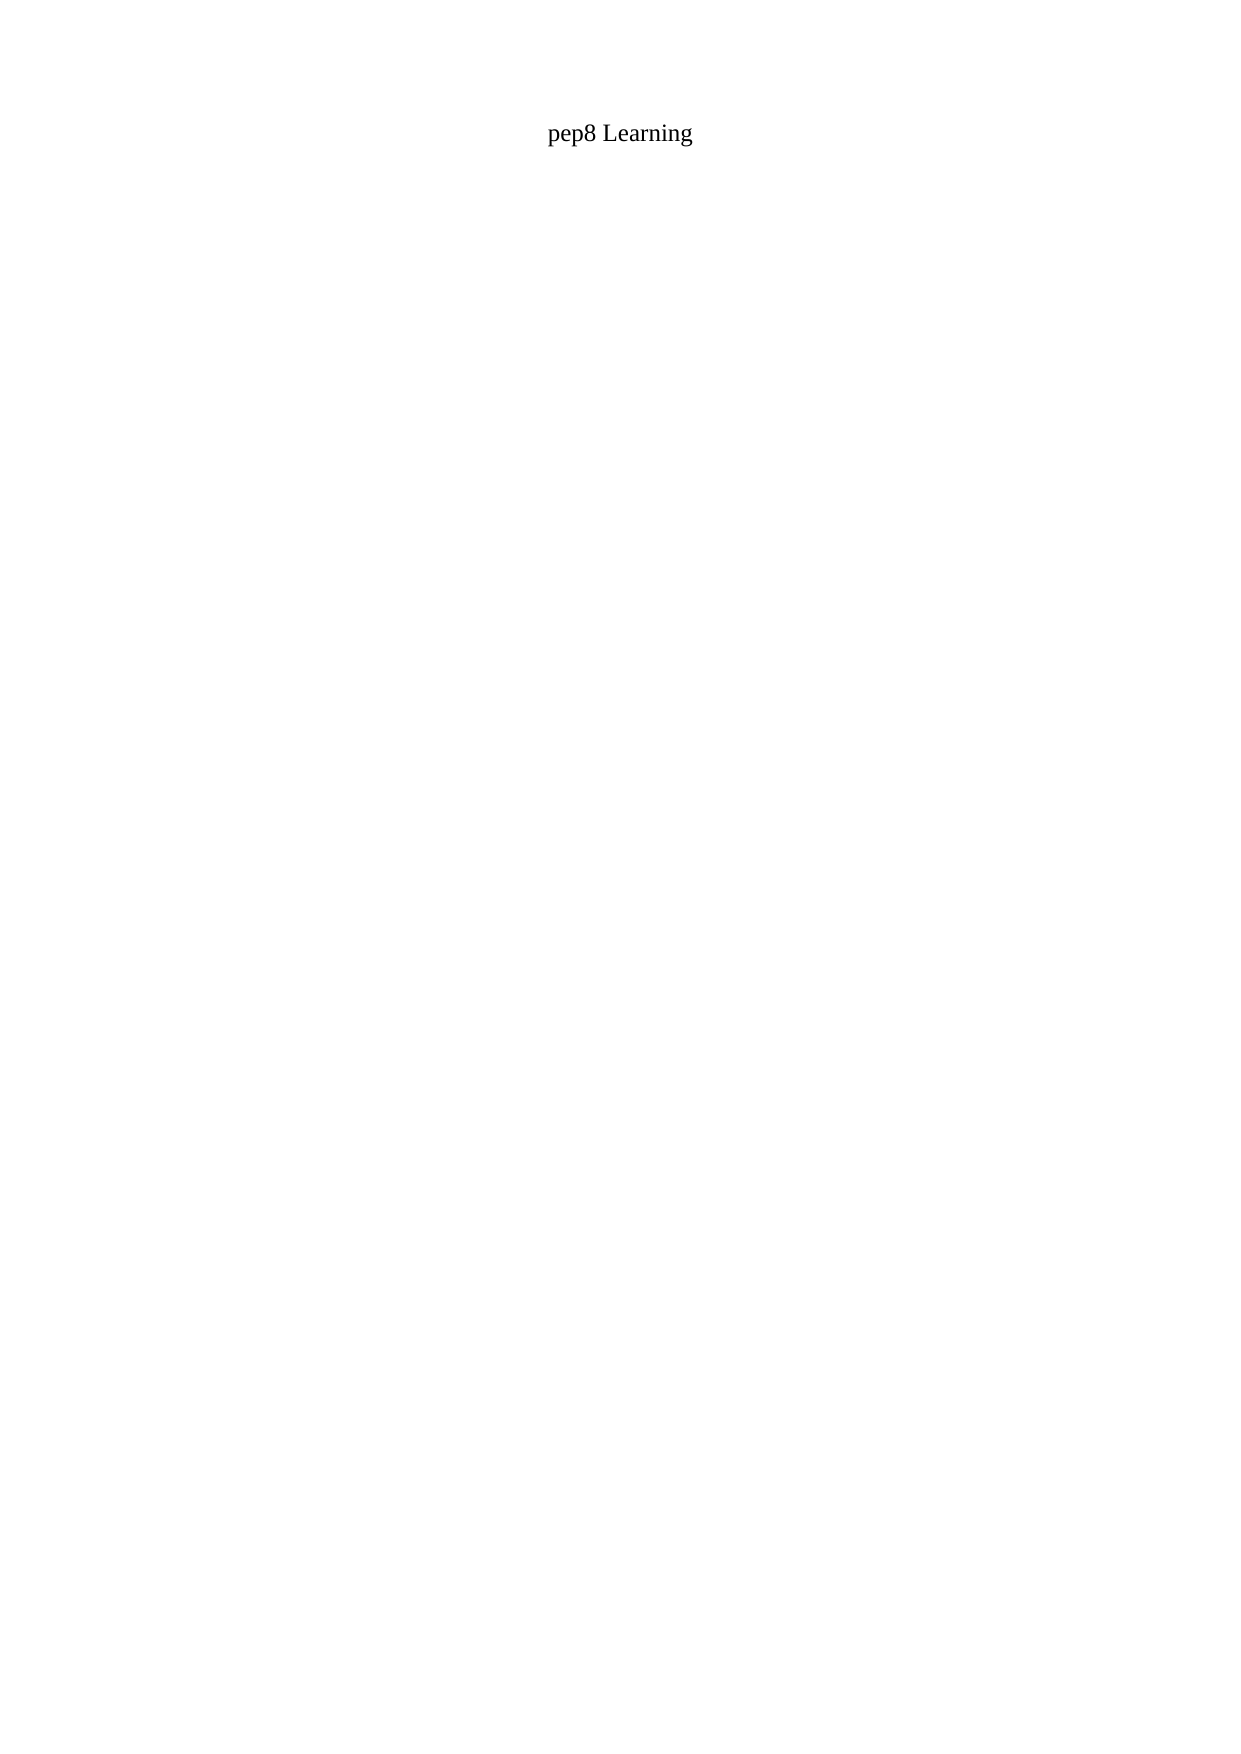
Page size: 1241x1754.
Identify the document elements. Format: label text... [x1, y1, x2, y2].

text pep8 Learning [118, 118, 1122, 147]
